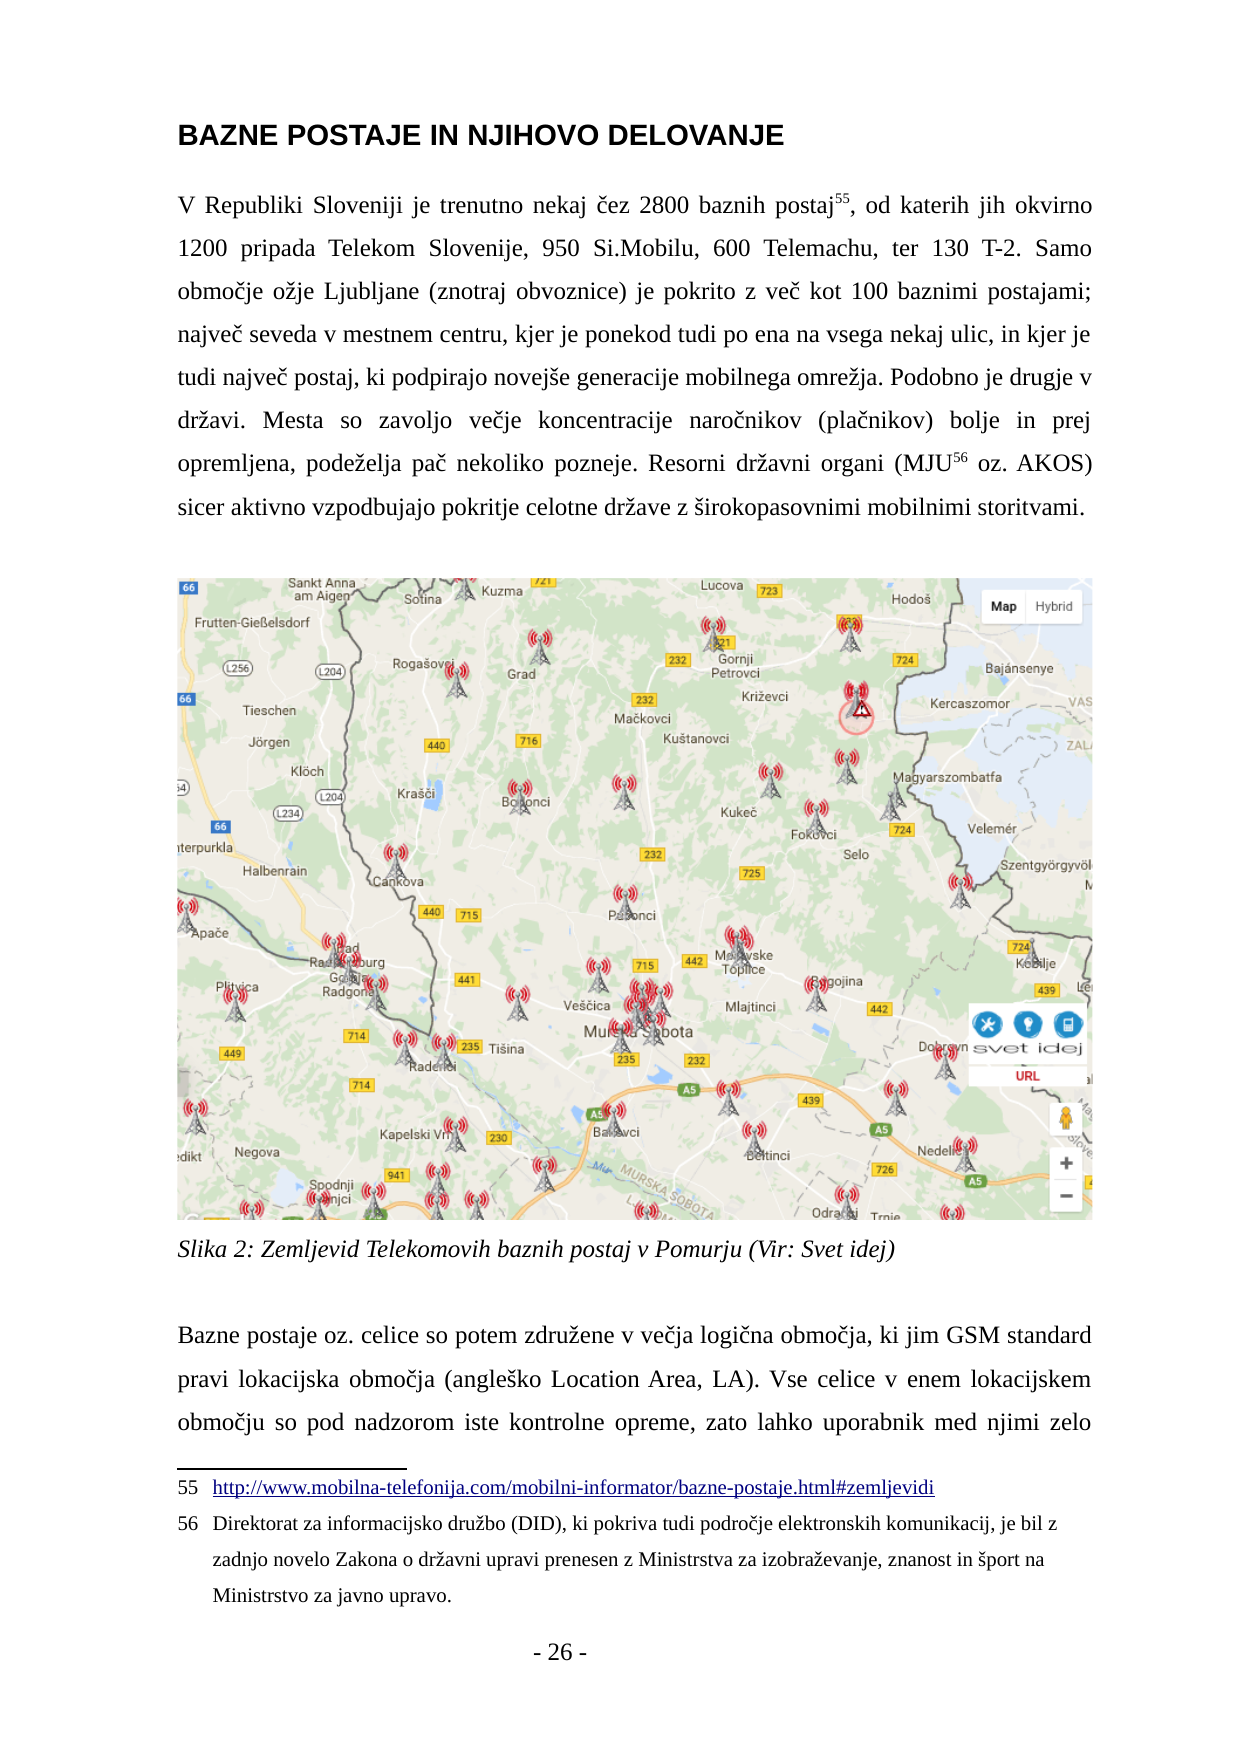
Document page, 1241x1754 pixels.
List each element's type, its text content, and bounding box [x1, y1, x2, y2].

text [177, 565, 1093, 577]
text http://www.mobilna-telefonija.com/mobilni-informator/bazne-postaje.html#zemljevidi [177, 1475, 1093, 1499]
text Bazne postaje oz. celice so potem združene v večja logična območja, ki jim GSM standard pravi lokacijska območja (angleško Location Area, LA). Vse celice v enem lokacijskem območju so pod nadzorom iste kontrolne opreme, zato lahko uporabnik med njimi zelo [177, 1263, 1093, 1436]
text Direktorat za informacijsko družbo (DID), ki pokriva tudi področje elektronskih komunikacij, je bil z zadnjo novelo Zakona o državni upravi prenesen z Ministrstva za izobraževanje, znanost in šport na Ministrstvo za javno upravo. [177, 1511, 1093, 1607]
text V Republiki Sloveniji je trenutno nekaj čez 2800 baznih postaj, od katerih jih okvirno 1200 pripada Telekom Slovenije, 950 Si.Mobilu, 600 Telemachu, ter 130 T-2. Samo območje ožje Ljubljane (znotraj obvoznice) je pokrito z več kot 100 baznimi postajami; največ seveda v mestnem centru, kjer je ponekod tudi po ena na vsega nekaj ulic, in kjer je tudi največ postaj, ki podpirajo novejše generacije mobilnega omrežja. Podobno je drugje v državi. Mesta so zavoljo večje koncentracije naročnikov (plačnikov) bolje in prej opremljena, podeželja pač nekoliko pozneje. Resorni državni organi (MJU oz. AKOS) sicer aktivno vzpodbujajo pokritje celotne države z širokopasovnimi mobilnimi storitvami. [177, 190, 1093, 520]
picture [177, 577, 1093, 1220]
subtitle Bazne postaje in njihovo delovanje [177, 118, 1093, 152]
text Slika 2: Zemljevid Telekomovih baznih postaj v Pomurju (Vir: Svet idej) [177, 1220, 1093, 1263]
